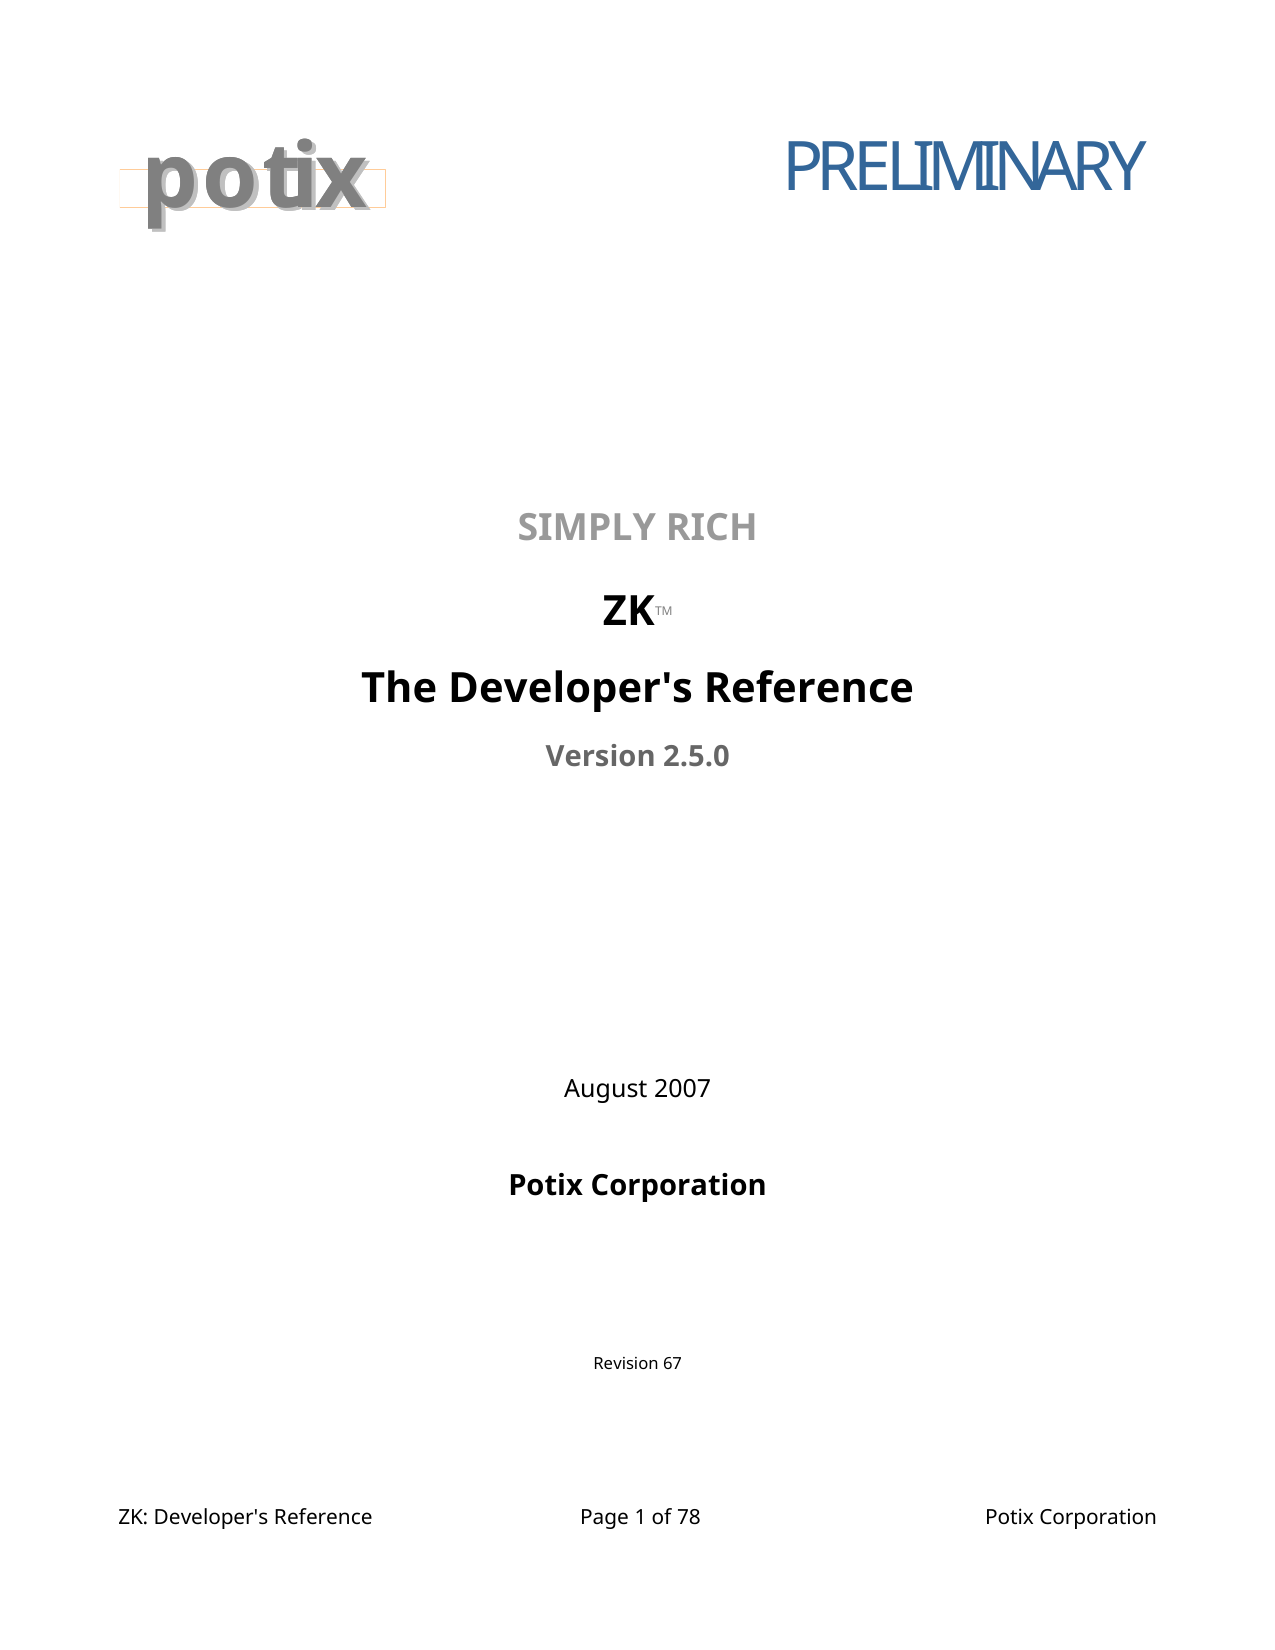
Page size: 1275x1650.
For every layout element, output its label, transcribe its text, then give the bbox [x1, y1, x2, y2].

text August 2007 [118, 1071, 1157, 1105]
text Revision 67 [118, 1351, 1157, 1374]
text Version 2.5.0 [118, 736, 1157, 775]
text SIMPLY RICH [118, 500, 1157, 551]
text ZKTM [118, 580, 1157, 637]
text The Developer's Reference [118, 658, 1157, 715]
text Potix Corporation [118, 1164, 1157, 1203]
